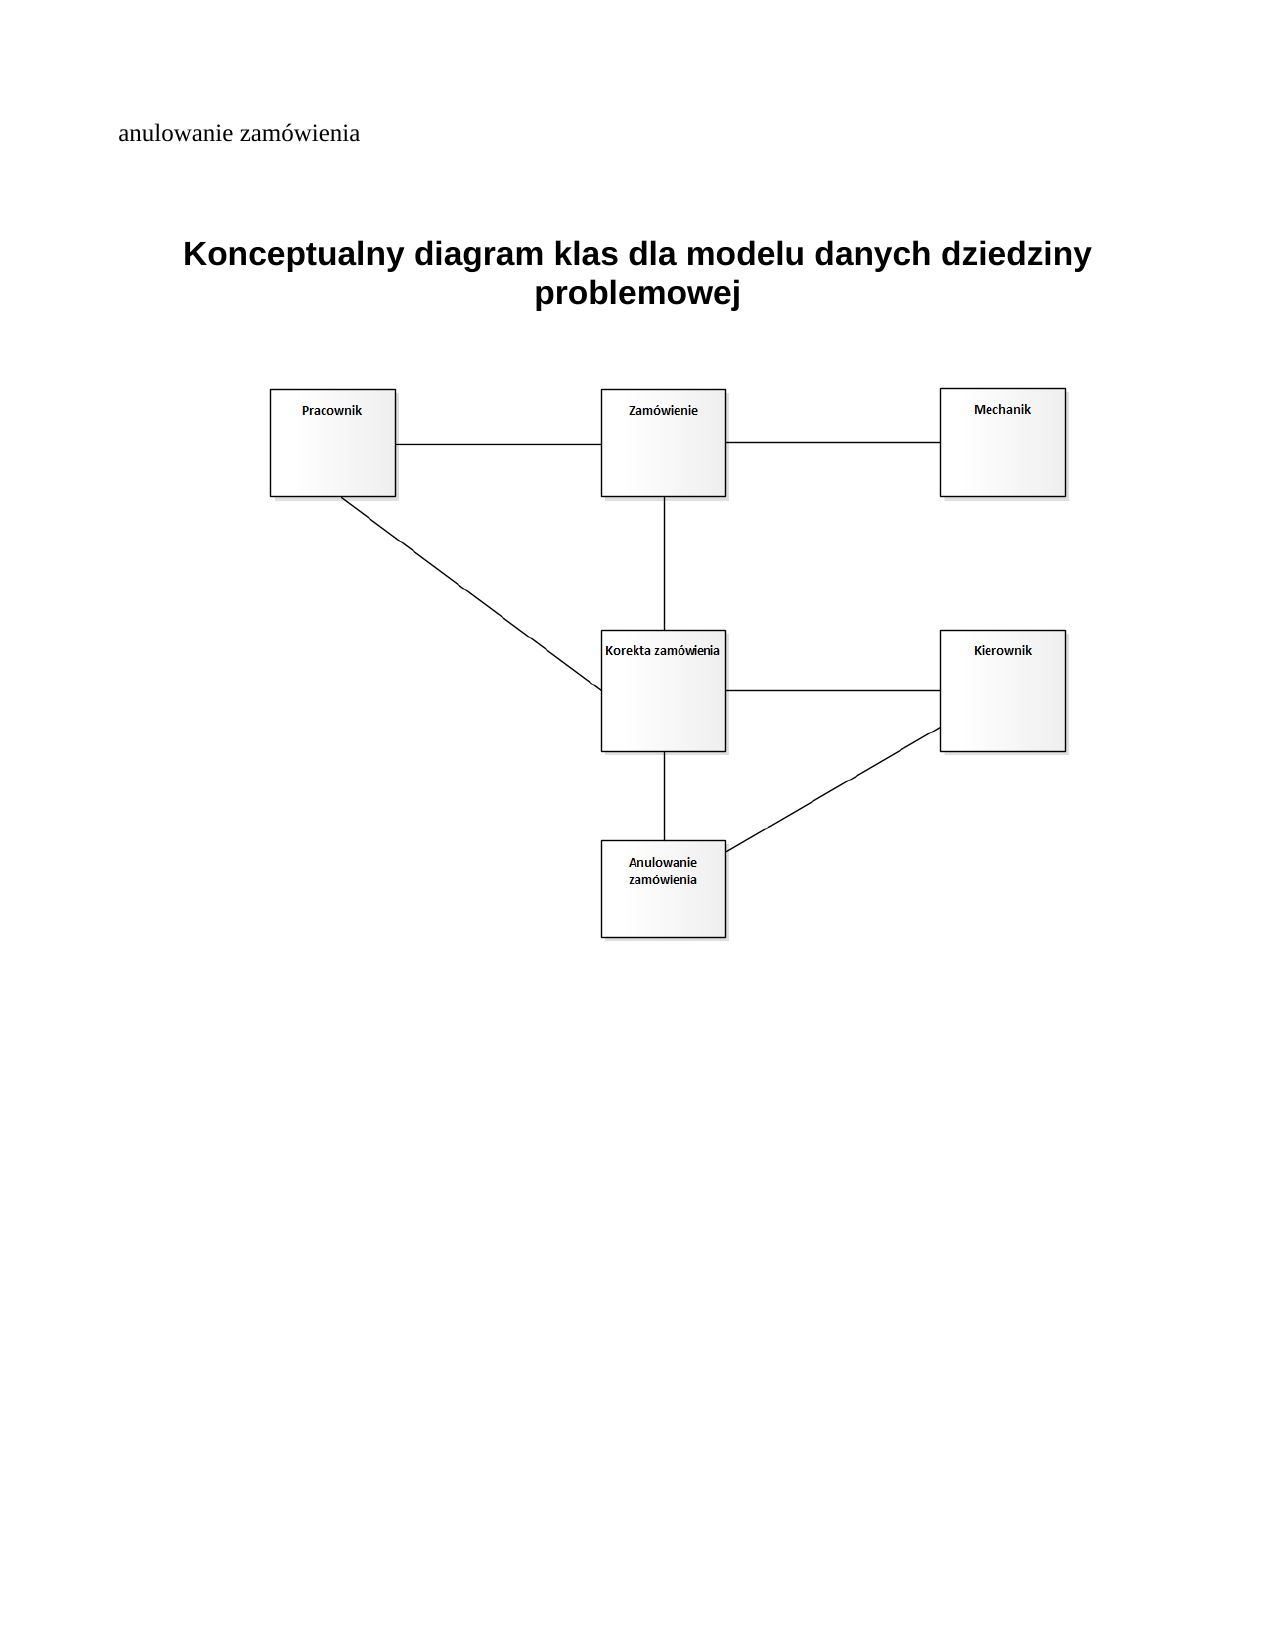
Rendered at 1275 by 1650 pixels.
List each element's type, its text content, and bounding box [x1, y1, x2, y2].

subtitle Konceptualny diagram klas dla modelu danych dziedziny problemowej [118, 234, 1157, 311]
text anulowanie zamówienia [118, 118, 1157, 147]
picture [237, 350, 1122, 972]
